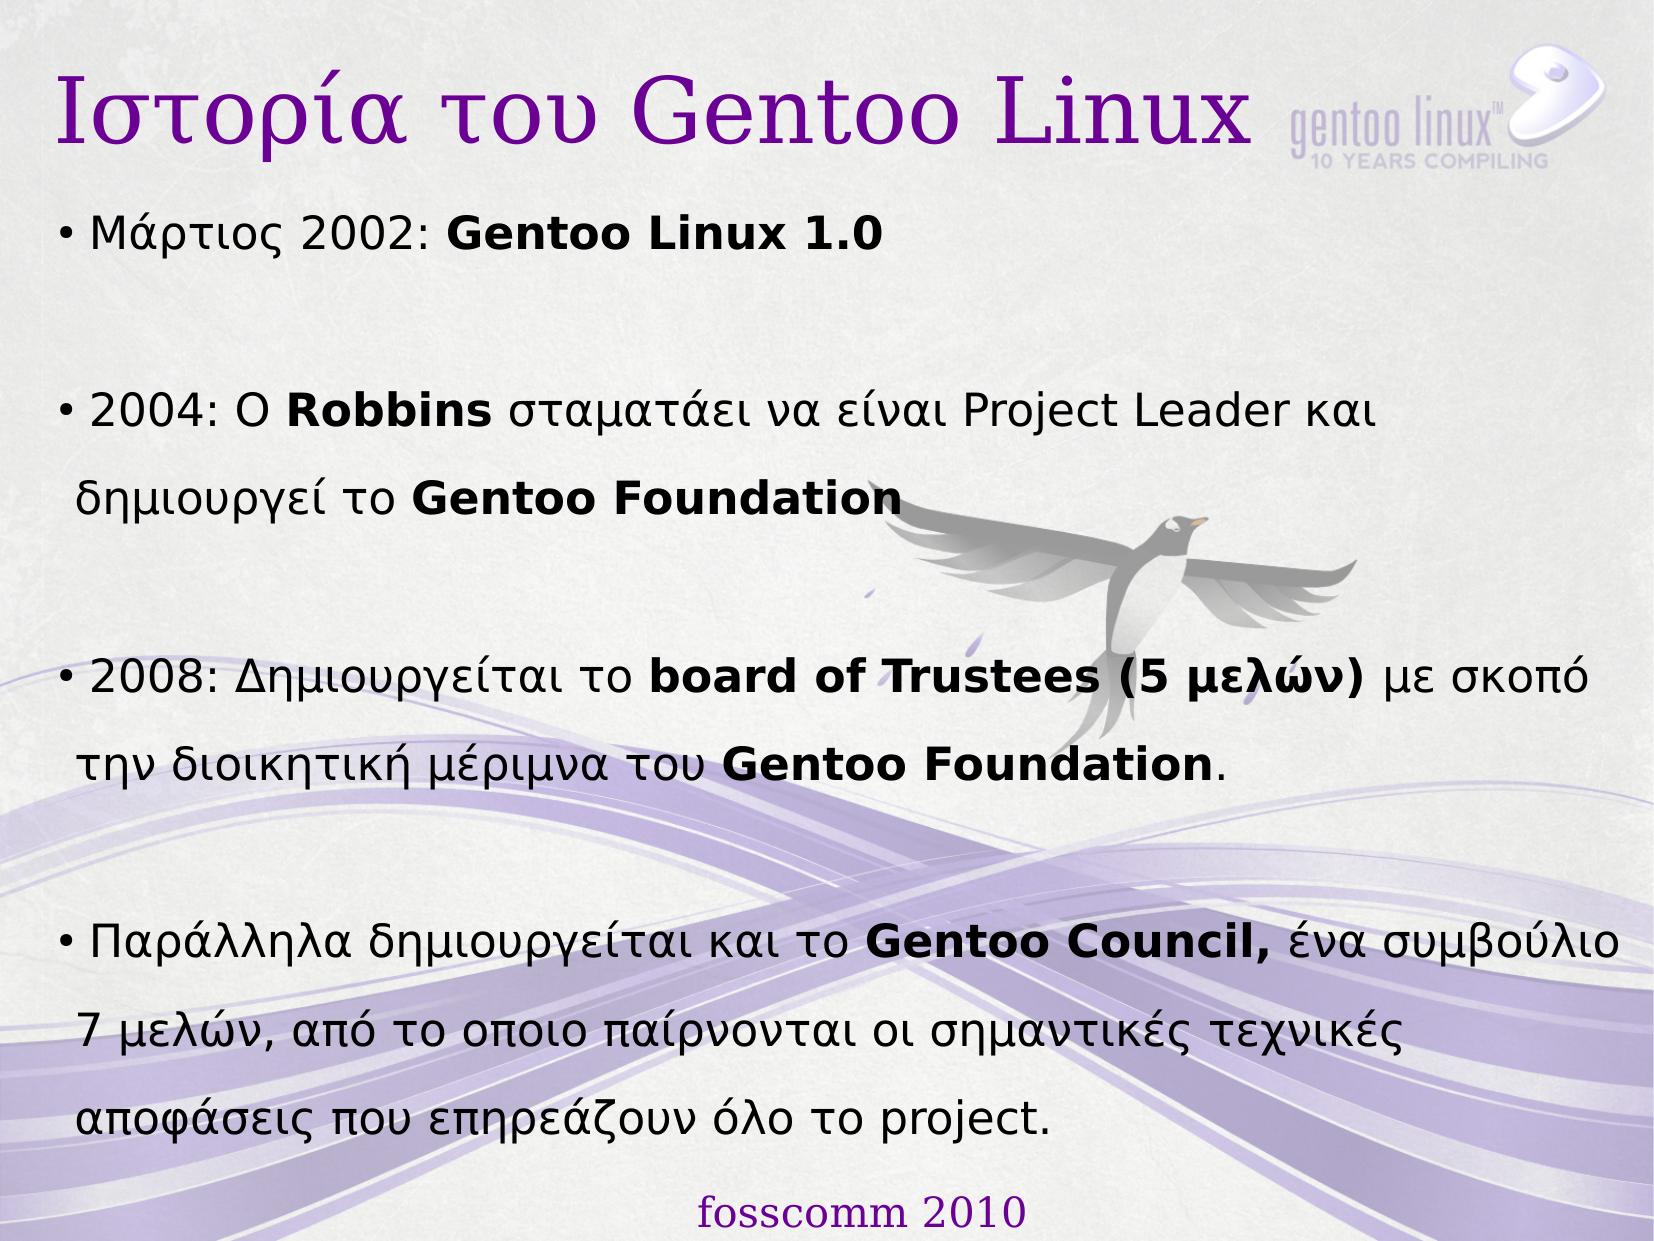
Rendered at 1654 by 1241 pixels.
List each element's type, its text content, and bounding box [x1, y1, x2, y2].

title Ιστορία του Gentoo Linux [53, 8, 1542, 163]
text_box Μάρτιος 2002: Gentoo Linux 1.0 2004: Ο Robbins σταματάει να είναι Project Leader και δημιουργεί το Gentoo Foundation 2008: Δημιουργείται το board of Trustees (5 μελών) με σκοπό την διοικητική μέριμνα του Gentoo Foundation. Παράλληλα δημιουργείται και το Gentoo Council, ένα συμβούλιο 7 μελών, από το οποιο παίρνονται οι σημαντικές τεχνικές αποφάσεις που επηρεάζουν όλο το project. [43, 163, 1651, 1160]
title fosscomm 2010 [562, 1189, 1163, 1238]
picture [0, 0, 1654, 1241]
